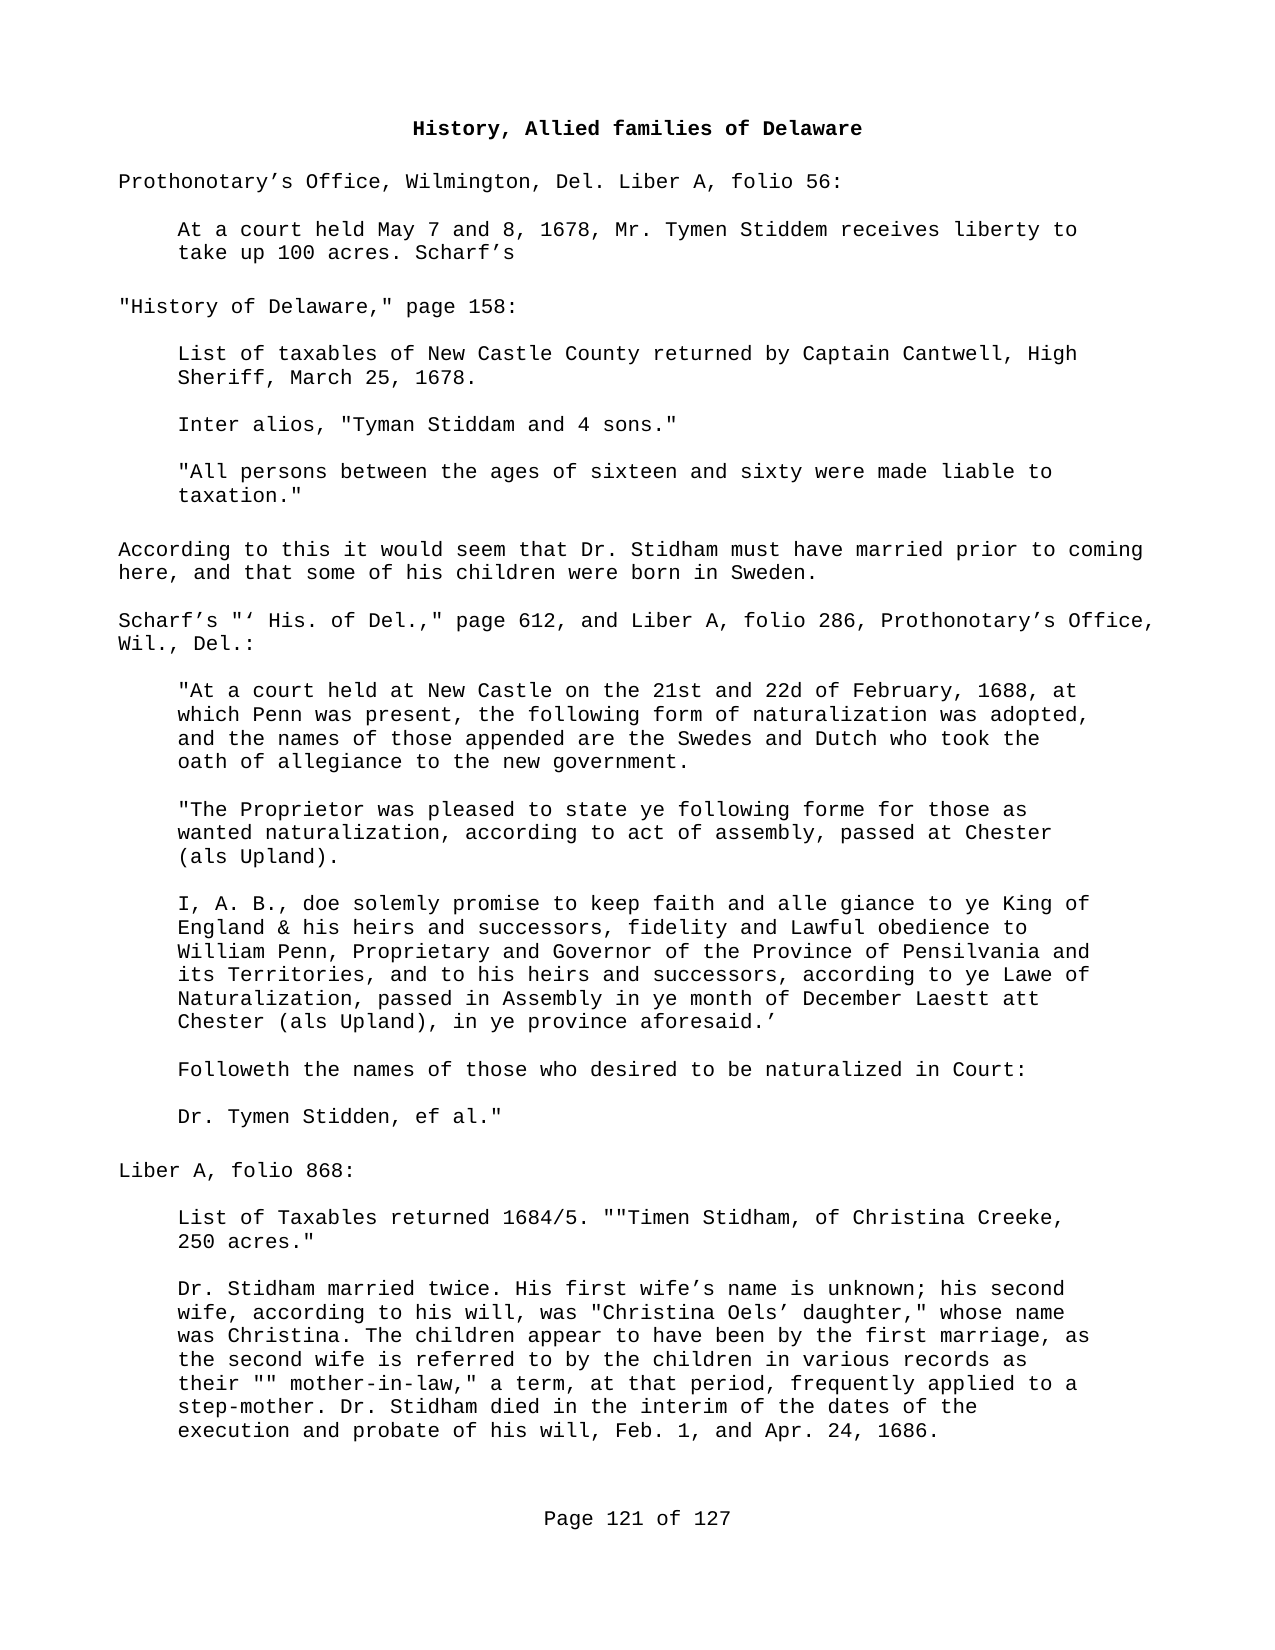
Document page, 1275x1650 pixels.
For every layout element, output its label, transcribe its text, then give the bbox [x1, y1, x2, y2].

text List of taxables of New Castle County returned by Captain Cantwell, High Sheriff, March 25, 1678. [177, 343, 1098, 390]
text At a court held May 7 and 8, 1678, Mr. Tymen Stiddem receives liberty to take up 100 acres. Scharf’s [177, 218, 1098, 266]
text "At a court held at New Castle on the 21st and 22d of February, 1688, at which Penn was present, the following form of naturalization was adopted, and the names of those appended are the Swedes and Dutch who took the oath of allegiance to the new government. [177, 681, 1098, 775]
text According to this it would seem that Dr. Stidham must have married prior to coming here, and that some of his children were born in Sweden. [118, 539, 1157, 586]
text Inter alios, "Tyman Stiddam and 4 sons." [177, 414, 1098, 438]
text Liber A, folio 868: [118, 1160, 1157, 1183]
text Prothonotary’s Office, Wilmington, Del. Liber A, folio 56: [118, 171, 1157, 195]
text Dr. Tymen Stidden, ef al." [177, 1106, 1098, 1130]
text "The Proprietor was pleased to state ye following forme for those as wanted naturalization, according to act of assembly, passed at Chester (als Upland). [177, 799, 1098, 870]
text List of Taxables returned 1684/5. ""Timen Stidham, of Christina Creeke, 250 acres." [177, 1207, 1098, 1254]
text Dr. Stidham married twice. His first wife’s name is unknown; his second wife, according to his will, was "Christina Oels’ daughter," whose name was Christina. The children appear to have been by the first marriage, as the second wife is referred to by the children in various records as their "" mother-in-law," a term, at that period, frequently applied to a step-mother. Dr. Stidham died in the interim of the dates of the execution and probate of his will, Feb. 1, and Apr. 24, 1686. [177, 1278, 1098, 1443]
text Followeth the names of those who desired to be naturalized in Court: [177, 1059, 1098, 1082]
text "History of Delaware," page 158: [118, 296, 1157, 319]
text I, A. B., doe solemly promise to keep faith and alle giance to ye King of England & his heirs and successors, fidelity and Lawful obedience to William Penn, Proprietary and Governor of the Province of Pensilvania and its Territories, and to his heirs and successors, according to ye Lawe of Naturalization, passed in Assembly in ye month of December Laestt att Chester (als Upland), in ye province aforesaid.’ [177, 893, 1098, 1035]
text "All persons between the ages of sixteen and sixty were made liable to taxation." [177, 461, 1098, 509]
text Scharf’s "‘ His. of Del.," page 612, and Liber A, folio 286, Prothonotary’s Office, Wil., Del.: [118, 609, 1157, 657]
